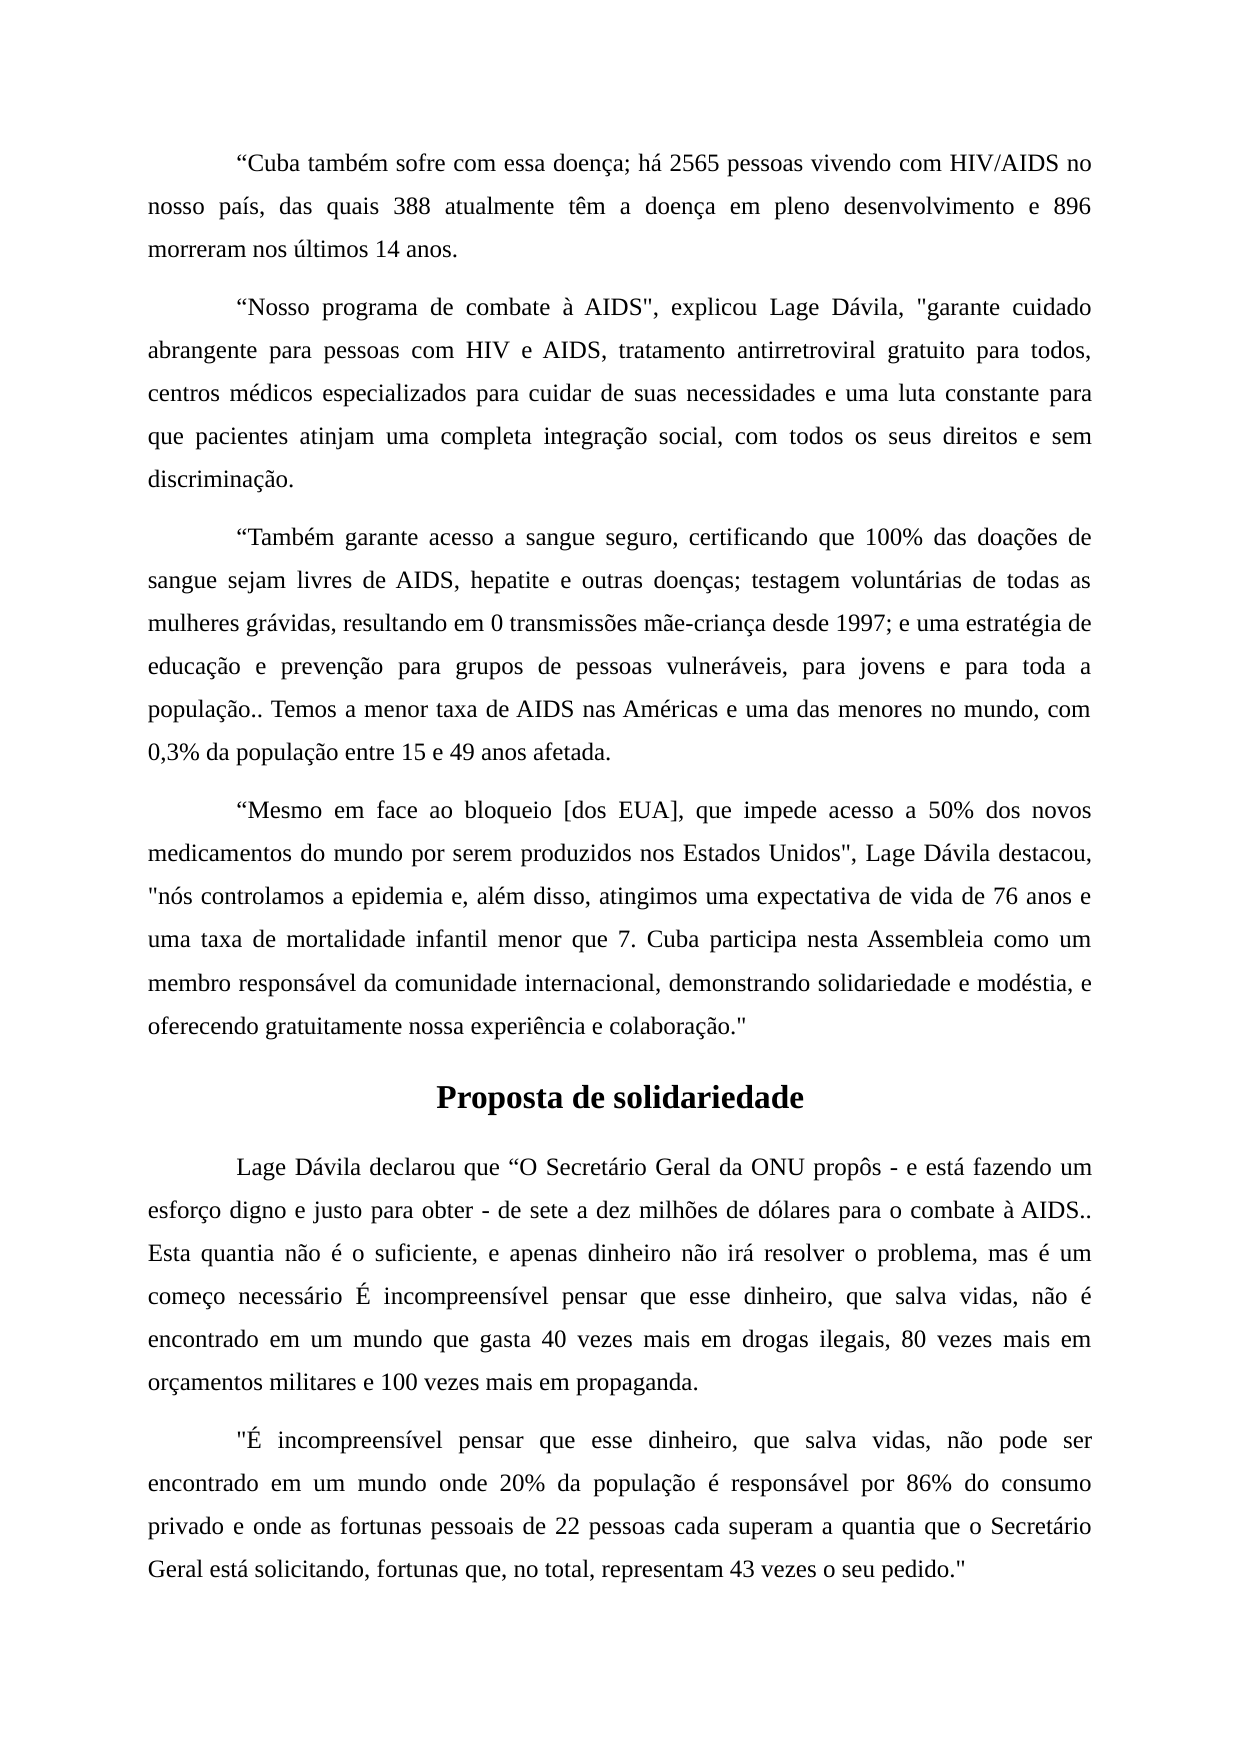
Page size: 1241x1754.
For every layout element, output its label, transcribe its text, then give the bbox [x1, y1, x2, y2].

text “Cuba também sofre com essa doença; há 2565 pessoas vivendo com HIV/AIDS no nosso país, das quais 388 atualmente têm a doença em pleno desenvolvimento e 896 morreram nos últimos 14 anos. [148, 148, 1093, 263]
text “Nosso programa de combate à AIDS", explicou Lage Dávila, "garante cuidado abrangente para pessoas com HIV e AIDS, tratamento antirretroviral gratuito para todos, centros médicos especializados para cuidar de suas necessidades e uma luta constante para que pacientes atinjam uma completa integração social, com todos os seus direitos e sem discriminação. [148, 292, 1093, 493]
text Lage Dávila declarou que “O Secretário Geral da ONU propôs - e está fazendo um esforço digno e justo para obter - de sete a dez milhões de dólares para o combate à AIDS.. Esta quantia não é o suficiente, e apenas dinheiro não irá resolver o problema, mas é um começo necessário É incompreensível pensar que esse dinheiro, que salva vidas, não é encontrado em um mundo que gasta 40 vezes mais em drogas ilegais, 80 vezes mais em orçamentos militares e 100 vezes mais em propaganda. [148, 1152, 1093, 1396]
subtitle Proposta de solidariedade [148, 1077, 1093, 1116]
text “Também garante acesso a sangue seguro, certificando que 100% das doações de sangue sejam livres de AIDS, hepatite e outras doenças; testagem voluntárias de todas as mulheres grávidas, resultando em 0 transmissões mãe-criança desde 1997; e uma estratégia de educação e prevenção para grupos de pessoas vulneráveis, para jovens e para toda a população.. Temos a menor taxa de AIDS nas Américas e uma das menores no mundo, com 0,3% da população entre 15 e 49 anos afetada. [148, 522, 1093, 766]
text "É incompreensível pensar que esse dinheiro, que salva vidas, não pode ser encontrado em um mundo onde 20% da população é responsável por 86% do consumo privado e onde as fortunas pessoais de 22 pessoas cada superam a quantia que o Secretário Geral está solicitando, fortunas que, no total, representam 43 vezes o seu pedido." [148, 1425, 1093, 1583]
text “Mesmo em face ao bloqueio [dos EUA], que impede acesso a 50% dos novos medicamentos do mundo por serem produzidos nos Estados Unidos", Lage Dávila destacou, "nós controlamos a epidemia e, além disso, atingimos uma expectativa de vida de 76 anos e uma taxa de mortalidade infantil menor que 7. Cuba participa nesta Assembleia como um membro responsável da comunidade internacional, demonstrando solidariedade e modéstia, e oferecendo gratuitamente nossa experiência e colaboração." [148, 795, 1093, 1039]
